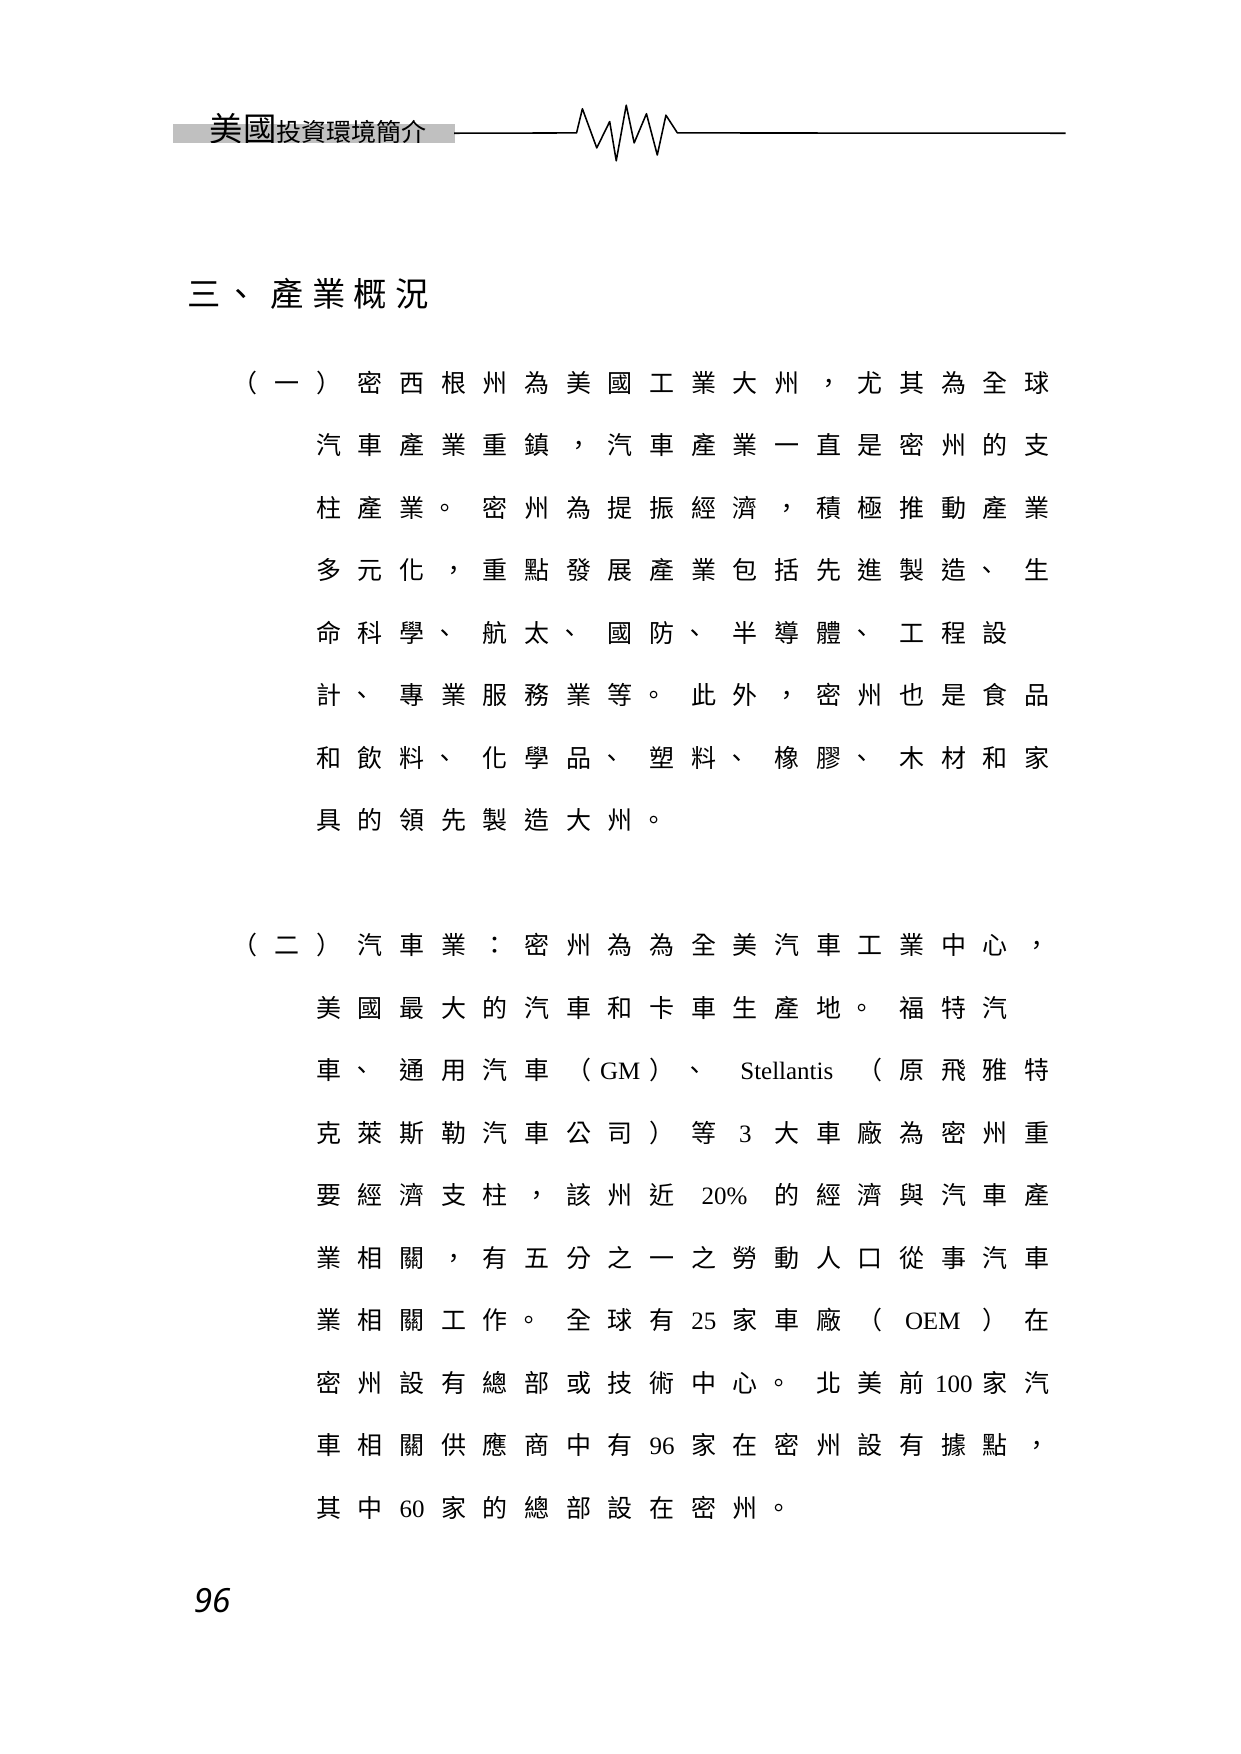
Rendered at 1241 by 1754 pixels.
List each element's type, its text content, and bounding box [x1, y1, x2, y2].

text （二）汽車業：密州為為全美汽車工業中心，美國最大的汽車和卡車生產地。福特汽車、通用汽車（GM）、Stellantis（原飛雅特克萊斯勒汽車公司）等3大車廠為密州重要經濟支柱，該州近20%的經濟與汽車產業相關，有五分之一之勞動人口從事汽車業相關工作。全球有25家車廠（OEM）在密州設有總部或技術中心。北美前100家汽車相關供應商中有96家在密州設有據點，其中60家的總部設在密州。 [207, 902, 1058, 1527]
text 三、產業概況 [183, 250, 1058, 313]
text （一）密西根州為美國工業大州，尤其為全球汽車產業重鎮，汽車產業一直是密州的支柱產業。密州為提振經濟，積極推動產業多元化，重點發展產業包括先進製造、生命科學、航太、國防、半導體、工程設計、專業服務業等。此外，密州也是食品和飲料、化學品、塑料、橡膠、木材和家具的領先製造大州。 [207, 339, 1058, 839]
